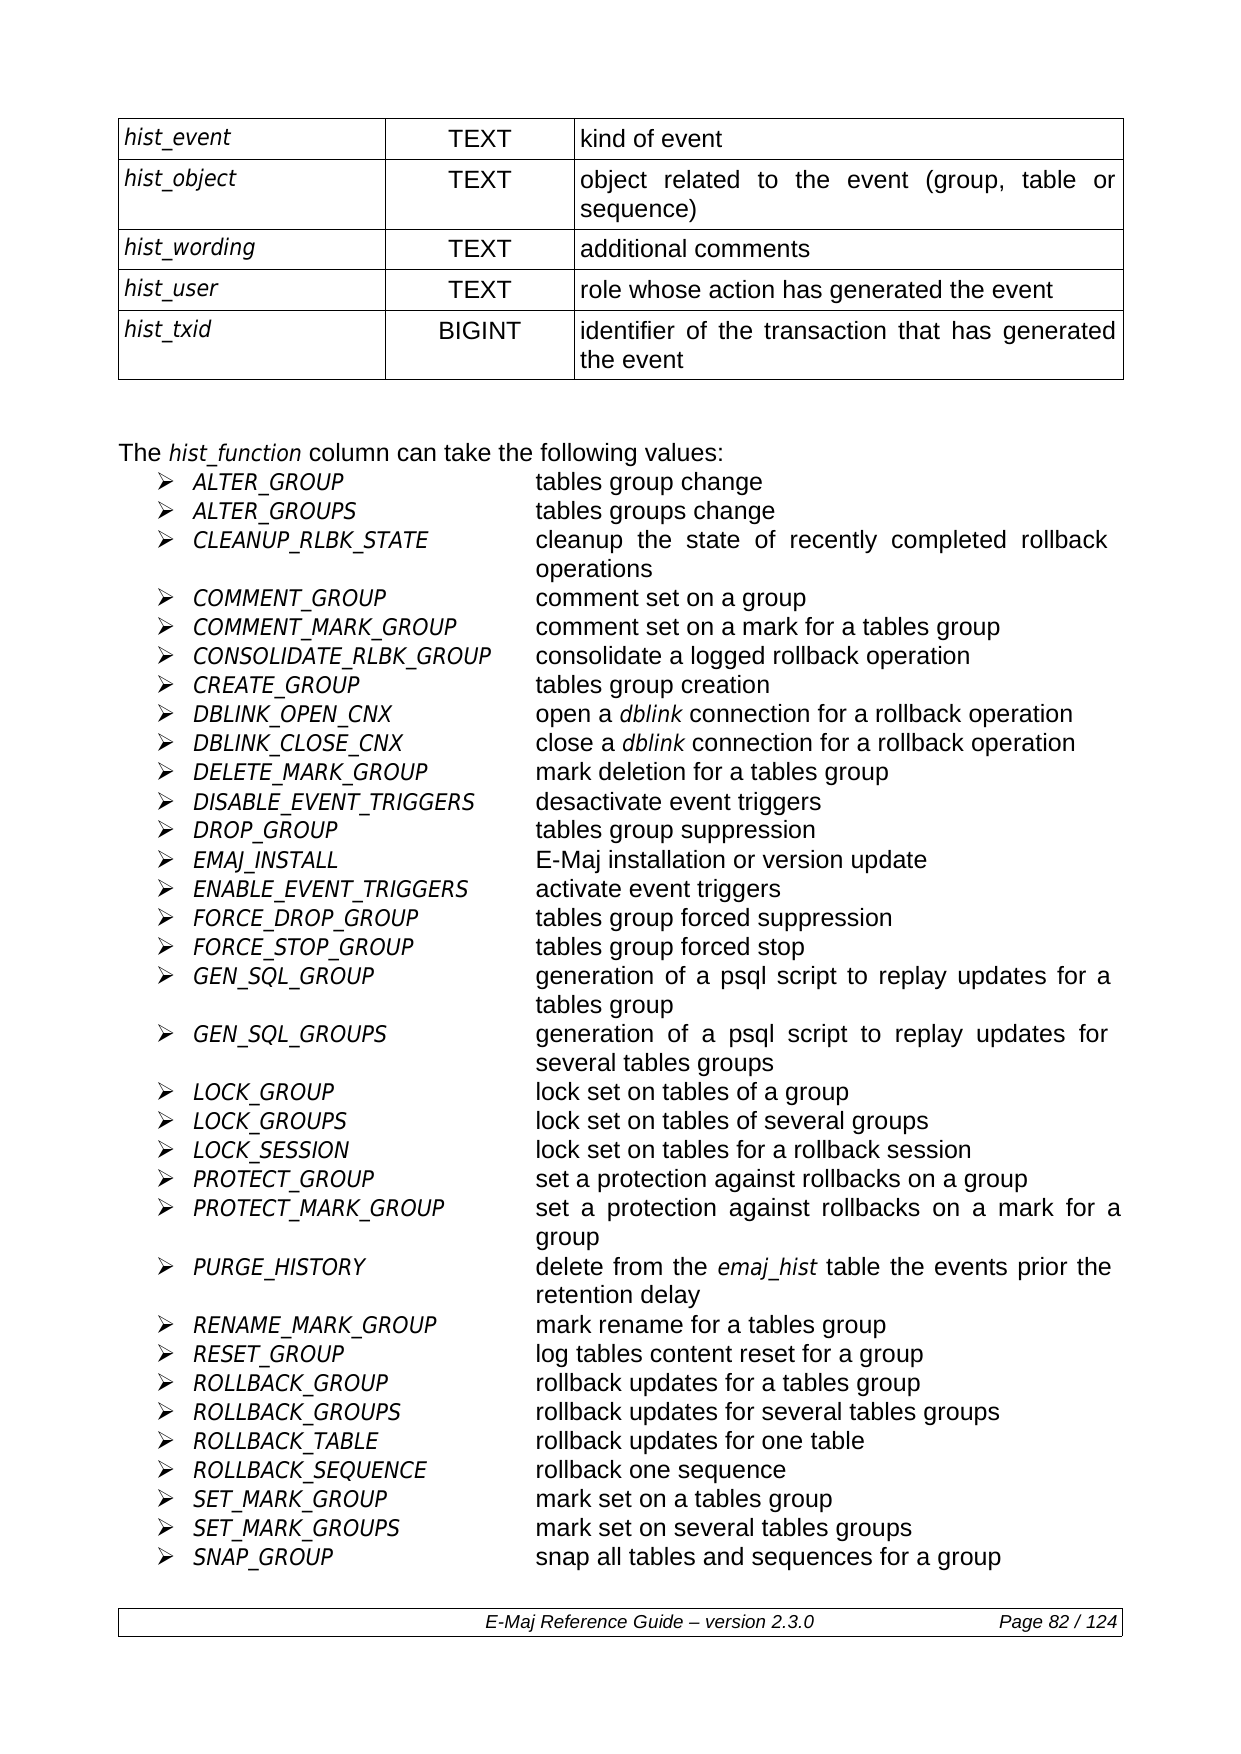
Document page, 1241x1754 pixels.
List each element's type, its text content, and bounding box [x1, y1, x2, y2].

list DROP_GROUP tables group suppression [156, 815, 1122, 844]
list LOCK_SESSION lock set on tables for a rollback session [156, 1135, 1122, 1164]
list DBLINK_OPEN_CNX open a dblink connection for a rollback operation [156, 699, 1122, 728]
list SNAP_GROUP snap all tables and sequences for a group [156, 1542, 1122, 1571]
list PROTECT_MARK_GROUP set a protection against rollbacks on a mark for a group [156, 1193, 1122, 1251]
table_cell hist_wording [119, 230, 385, 269]
table_cell TEXT [386, 119, 574, 159]
list ROLLBACK_GROUPS rollback updates for several tables groups [156, 1397, 1122, 1426]
list EMAJ_INSTALL E-Maj installation or version update [156, 844, 1122, 873]
list ROLLBACK_SEQUENCE rollback one sequence [156, 1455, 1122, 1484]
list ROLLBACK_TABLE rollback updates for one table [156, 1426, 1122, 1455]
list DBLINK_CLOSE_CNX close a dblink connection for a rollback operation [156, 728, 1122, 757]
list GEN_SQL_GROUPS generation of a psql script to replay updates for several tables groups [156, 1019, 1122, 1077]
list CREATE_GROUP tables group creation [156, 670, 1122, 699]
list ALTER_GROUP tables group change [156, 467, 1122, 496]
table_cell TEXT [386, 160, 574, 228]
list COMMENT_MARK_GROUP comment set on a mark for a tables group [156, 612, 1122, 641]
table_cell role whose action has generated the event [575, 270, 1123, 310]
list DELETE_MARK_GROUP mark deletion for a tables group [156, 757, 1122, 786]
list FORCE_STOP_GROUP tables group forced stop [156, 932, 1122, 961]
table_cell TEXT [386, 270, 574, 310]
list RENAME_MARK_GROUP mark rename for a tables group [156, 1309, 1122, 1338]
list RESET_GROUP log tables content reset for a group [156, 1338, 1122, 1368]
list COMMENT_GROUP comment set on a group [156, 583, 1122, 612]
list LOCK_GROUP lock set on tables of a group [156, 1077, 1122, 1106]
list ROLLBACK_GROUP rollback updates for a tables group [156, 1368, 1122, 1397]
table_cell hist_object [119, 160, 385, 228]
table_cell object related to the event (group, table or sequence) [575, 160, 1123, 228]
table_cell TEXT [386, 230, 574, 269]
table_cell kind of event [575, 119, 1123, 159]
list ENABLE_EVENT_TRIGGERS activate event triggers [156, 873, 1122, 903]
table_cell hist_txid [119, 311, 385, 379]
list SET_MARK_GROUP mark set on a tables group [156, 1484, 1122, 1513]
list PROTECT_GROUP set a protection against rollbacks on a group [156, 1164, 1122, 1193]
table_cell identifier of the transaction that has generated the event [575, 311, 1123, 379]
list PURGE_HISTORY delete from the emaj_hist table the events prior the retention delay [156, 1251, 1122, 1309]
text The hist_function column can take the following values: [118, 438, 1122, 467]
list SET_MARK_GROUPS mark set on several tables groups [156, 1513, 1122, 1542]
table_cell hist_event [119, 119, 385, 159]
list CONSOLIDATE_RLBK_GROUP consolidate a logged rollback operation [156, 641, 1122, 670]
list GEN_SQL_GROUP generation of a psql script to replay updates for a tables group [156, 961, 1122, 1019]
list ALTER_GROUPS tables groups change [156, 496, 1122, 525]
list DISABLE_EVENT_TRIGGERS desactivate event triggers [156, 786, 1122, 815]
table_cell additional comments [575, 230, 1123, 269]
table_cell hist_user [119, 270, 385, 310]
list LOCK_GROUPS lock set on tables of several groups [156, 1106, 1122, 1135]
table_cell BIGINT [386, 311, 574, 379]
list FORCE_DROP_GROUP tables group forced suppression [156, 903, 1122, 932]
list CLEANUP_RLBK_STATE cleanup the state of recently completed rollback operations [156, 525, 1122, 583]
